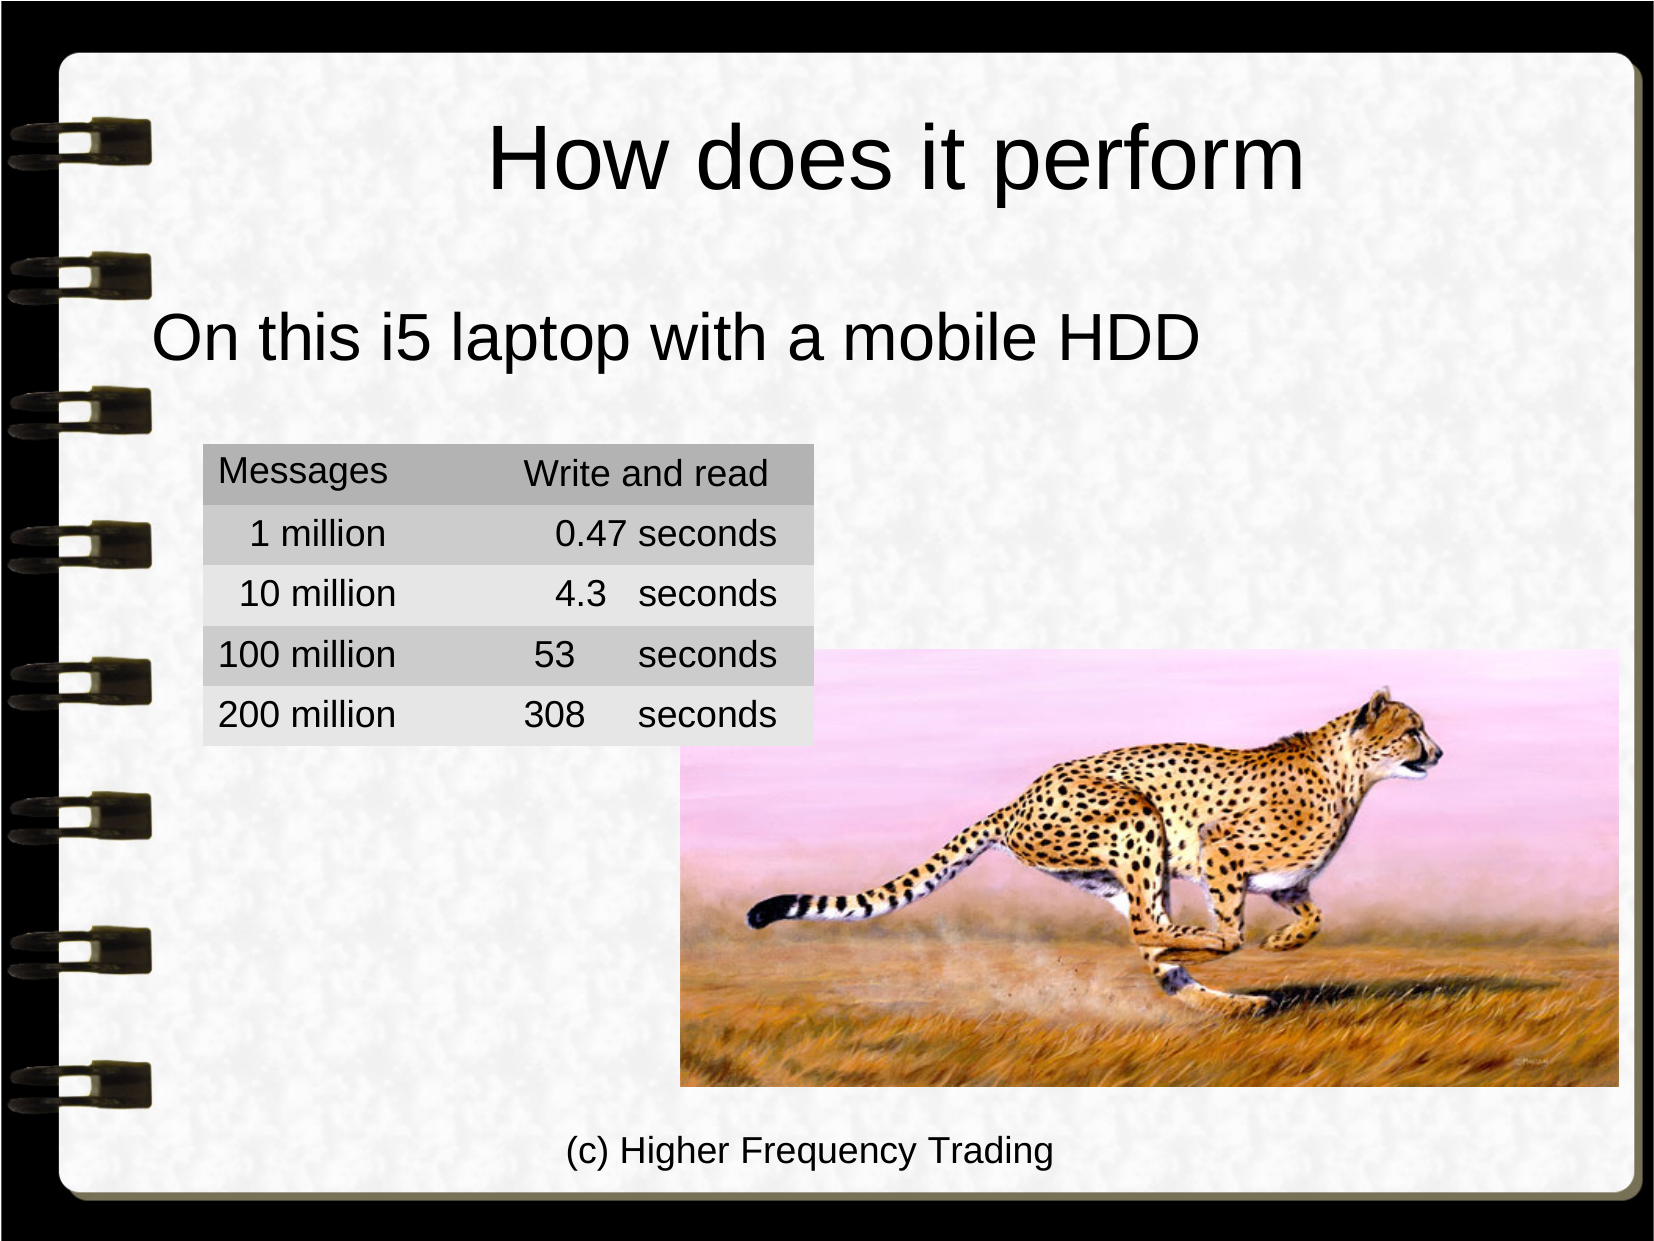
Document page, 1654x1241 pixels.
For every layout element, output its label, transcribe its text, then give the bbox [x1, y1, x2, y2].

table_cell 100 million [203, 626, 509, 686]
table_cell 4.3 seconds [509, 565, 814, 626]
title How does it perform [153, 52, 1641, 260]
table_cell 53 seconds [509, 626, 814, 686]
table_header Write and read [509, 444, 814, 505]
table_cell 0.47 seconds [509, 505, 814, 565]
list On this i5 laptop with a mobile HDD [151, 296, 1606, 1016]
table_header Messages [203, 444, 509, 505]
table_cell 200 million [203, 686, 509, 746]
table_cell 10 million [203, 565, 509, 626]
table_cell 1 million [203, 505, 509, 565]
picture [1, 1, 1654, 1241]
table_cell 308 seconds [509, 686, 814, 746]
